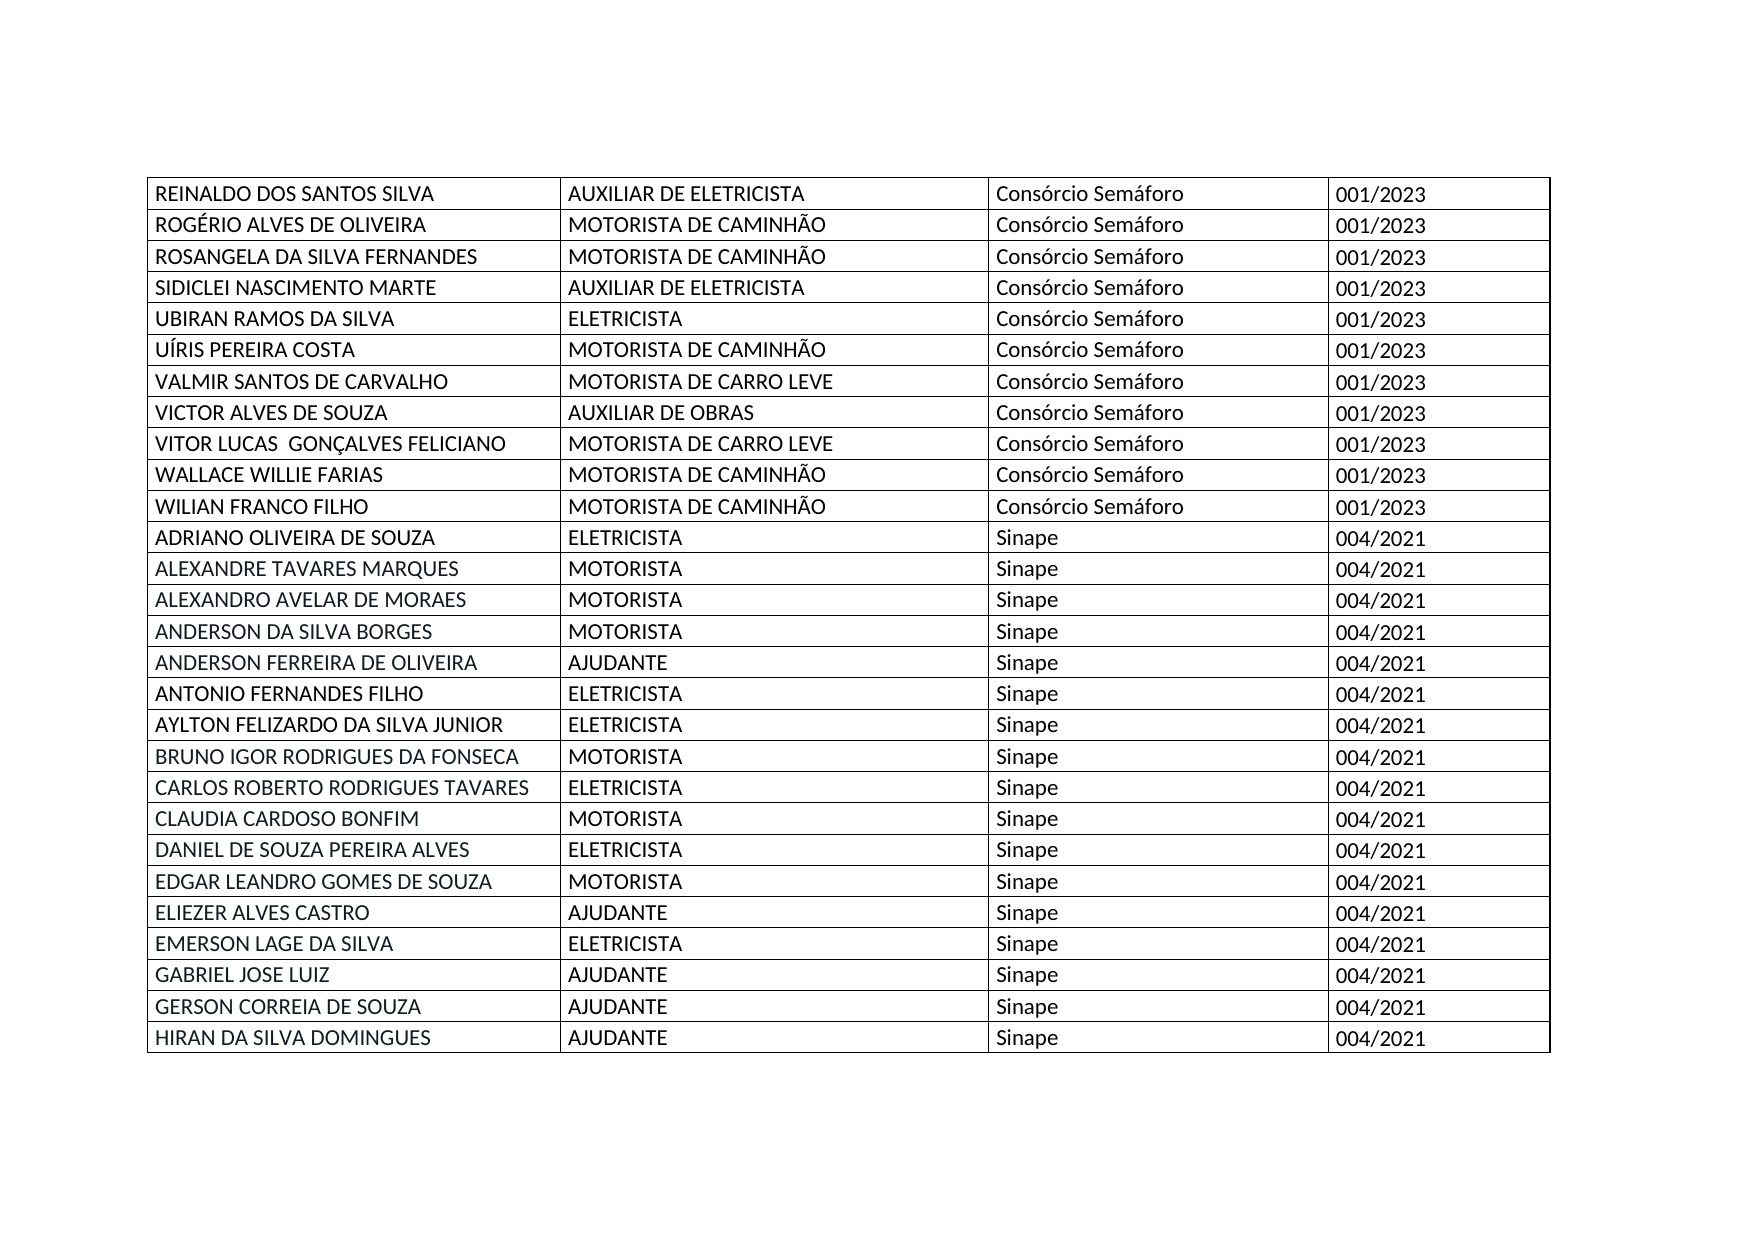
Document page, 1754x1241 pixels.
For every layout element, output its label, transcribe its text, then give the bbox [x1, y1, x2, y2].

table_cell Consórcio Semáforo [989, 460, 1328, 490]
table_cell 004/2021 [1329, 835, 1549, 865]
table_cell Consórcio Semáforo [989, 335, 1328, 365]
table_cell MOTORISTA [561, 803, 988, 833]
table_cell GERSON CORREIA DE SOUZA [148, 991, 560, 1021]
table_cell AJUDANTE [561, 897, 988, 927]
table_cell ROGÉRIO ALVES DE OLIVEIRA [148, 210, 560, 240]
table_cell AYLTON FELIZARDO DA SILVA JUNIOR [148, 710, 560, 740]
table_cell Sinape [989, 616, 1328, 646]
table_cell Sinape [989, 991, 1328, 1021]
table_cell 004/2021 [1329, 553, 1549, 583]
table_cell MOTORISTA DE CARRO LEVE [561, 366, 988, 396]
table_cell MOTORISTA [561, 553, 988, 583]
table_cell ADRIANO OLIVEIRA DE SOUZA [148, 522, 560, 552]
table_cell MOTORISTA DE CAMINHÃO [561, 210, 988, 240]
table_cell 001/2023 [1329, 460, 1549, 490]
table_cell 001/2023 [1329, 397, 1549, 427]
table_cell 004/2021 [1329, 960, 1549, 990]
table_cell AUXILIAR DE ELETRICISTA [561, 272, 988, 302]
table_cell 004/2021 [1329, 772, 1549, 802]
table_cell Sinape [989, 803, 1328, 833]
table_cell 004/2021 [1329, 928, 1549, 958]
table_cell Consórcio Semáforo [989, 241, 1328, 271]
table_cell HIRAN DA SILVA DOMINGUES [148, 1022, 560, 1052]
table_cell Consórcio Semáforo [989, 178, 1328, 208]
table_cell ELETRICISTA [561, 928, 988, 958]
table_cell WALLACE WILLIE FARIAS [148, 460, 560, 490]
table_cell WILIAN FRANCO FILHO [148, 491, 560, 521]
table_cell VICTOR ALVES DE SOUZA [148, 397, 560, 427]
table_cell Sinape [989, 866, 1328, 896]
table_cell MOTORISTA [561, 585, 988, 615]
table_cell 001/2023 [1329, 335, 1549, 365]
table_cell AUXILIAR DE ELETRICISTA [561, 178, 988, 208]
table_cell MOTORISTA DE CAMINHÃO [561, 241, 988, 271]
table_cell AJUDANTE [561, 960, 988, 990]
table_cell Sinape [989, 522, 1328, 552]
table_cell AJUDANTE [561, 991, 988, 1021]
table_cell EMERSON LAGE DA SILVA [148, 928, 560, 958]
table_cell ANDERSON DA SILVA BORGES [148, 616, 560, 646]
table_cell 001/2023 [1329, 210, 1549, 240]
table_cell DANIEL DE SOUZA PEREIRA ALVES [148, 835, 560, 865]
table_cell 004/2021 [1329, 585, 1549, 615]
table_cell 004/2021 [1329, 991, 1549, 1021]
table_cell MOTORISTA DE CAMINHÃO [561, 335, 988, 365]
table_cell Consórcio Semáforo [989, 397, 1328, 427]
table_cell ELETRICISTA [561, 772, 988, 802]
table_cell Sinape [989, 835, 1328, 865]
table_cell BRUNO IGOR RODRIGUES DA FONSECA [148, 741, 560, 771]
table_cell 001/2023 [1329, 178, 1549, 208]
table_cell Consórcio Semáforo [989, 272, 1328, 302]
table_cell Sinape [989, 647, 1328, 677]
table_cell 004/2021 [1329, 741, 1549, 771]
table_cell GABRIEL JOSE LUIZ [148, 960, 560, 990]
table_cell ANTONIO FERNANDES FILHO [148, 678, 560, 708]
table_cell ALEXANDRO AVELAR DE MORAES [148, 585, 560, 615]
table_cell AJUDANTE [561, 647, 988, 677]
table_cell ELETRICISTA [561, 522, 988, 552]
table_cell Consórcio Semáforo [989, 428, 1328, 458]
table_cell Sinape [989, 960, 1328, 990]
table_cell Consórcio Semáforo [989, 366, 1328, 396]
table_cell 001/2023 [1329, 272, 1549, 302]
table_cell REINALDO DOS SANTOS SILVA [148, 178, 560, 208]
table_cell MOTORISTA [561, 741, 988, 771]
table_cell EDGAR LEANDRO GOMES DE SOUZA [148, 866, 560, 896]
table_cell VALMIR SANTOS DE CARVALHO [148, 366, 560, 396]
table_cell VITOR LUCAS GONÇALVES FELICIANO [148, 428, 560, 458]
table_cell Sinape [989, 741, 1328, 771]
table_cell ELIEZER ALVES CASTRO [148, 897, 560, 927]
table_cell ANDERSON FERREIRA DE OLIVEIRA [148, 647, 560, 677]
table_cell MOTORISTA DE CARRO LEVE [561, 428, 988, 458]
table_cell SIDICLEI NASCIMENTO MARTE [148, 272, 560, 302]
table_cell CLAUDIA CARDOSO BONFIM [148, 803, 560, 833]
table_cell UÍRIS PEREIRA COSTA [148, 335, 560, 365]
table_cell Sinape [989, 678, 1328, 708]
table_cell ELETRICISTA [561, 835, 988, 865]
table_cell 001/2023 [1329, 241, 1549, 271]
table_cell ROSANGELA DA SILVA FERNANDES [148, 241, 560, 271]
table_cell 001/2023 [1329, 366, 1549, 396]
table_cell Sinape [989, 772, 1328, 802]
table_cell Consórcio Semáforo [989, 210, 1328, 240]
table_cell ALEXANDRE TAVARES MARQUES [148, 553, 560, 583]
table_cell MOTORISTA DE CAMINHÃO [561, 460, 988, 490]
table_cell 001/2023 [1329, 303, 1549, 333]
table_cell 004/2021 [1329, 616, 1549, 646]
table_cell 004/2021 [1329, 647, 1549, 677]
table_cell 004/2021 [1329, 678, 1549, 708]
table_cell MOTORISTA DE CAMINHÃO [561, 491, 988, 521]
table_cell 004/2021 [1329, 897, 1549, 927]
table_cell 004/2021 [1329, 710, 1549, 740]
table_cell Consórcio Semáforo [989, 491, 1328, 521]
table_cell AUXILIAR DE OBRAS [561, 397, 988, 427]
table_cell Consórcio Semáforo [989, 303, 1328, 333]
table_cell Sinape [989, 553, 1328, 583]
table_cell 004/2021 [1329, 1022, 1549, 1052]
table_cell Sinape [989, 585, 1328, 615]
table_cell Sinape [989, 897, 1328, 927]
table_cell MOTORISTA [561, 866, 988, 896]
table_cell Sinape [989, 928, 1328, 958]
table_cell 001/2023 [1329, 491, 1549, 521]
table_cell 004/2021 [1329, 522, 1549, 552]
table_cell MOTORISTA [561, 616, 988, 646]
table_cell AJUDANTE [561, 1022, 988, 1052]
table_cell 004/2021 [1329, 803, 1549, 833]
table_cell Sinape [989, 710, 1328, 740]
table_cell 004/2021 [1329, 866, 1549, 896]
table_cell ELETRICISTA [561, 678, 988, 708]
table_cell ELETRICISTA [561, 303, 988, 333]
table_cell ELETRICISTA [561, 710, 988, 740]
table_cell CARLOS ROBERTO RODRIGUES TAVARES [148, 772, 560, 802]
table_cell UBIRAN RAMOS DA SILVA [148, 303, 560, 333]
table_cell 001/2023 [1329, 428, 1549, 458]
table_cell Sinape [989, 1022, 1328, 1052]
